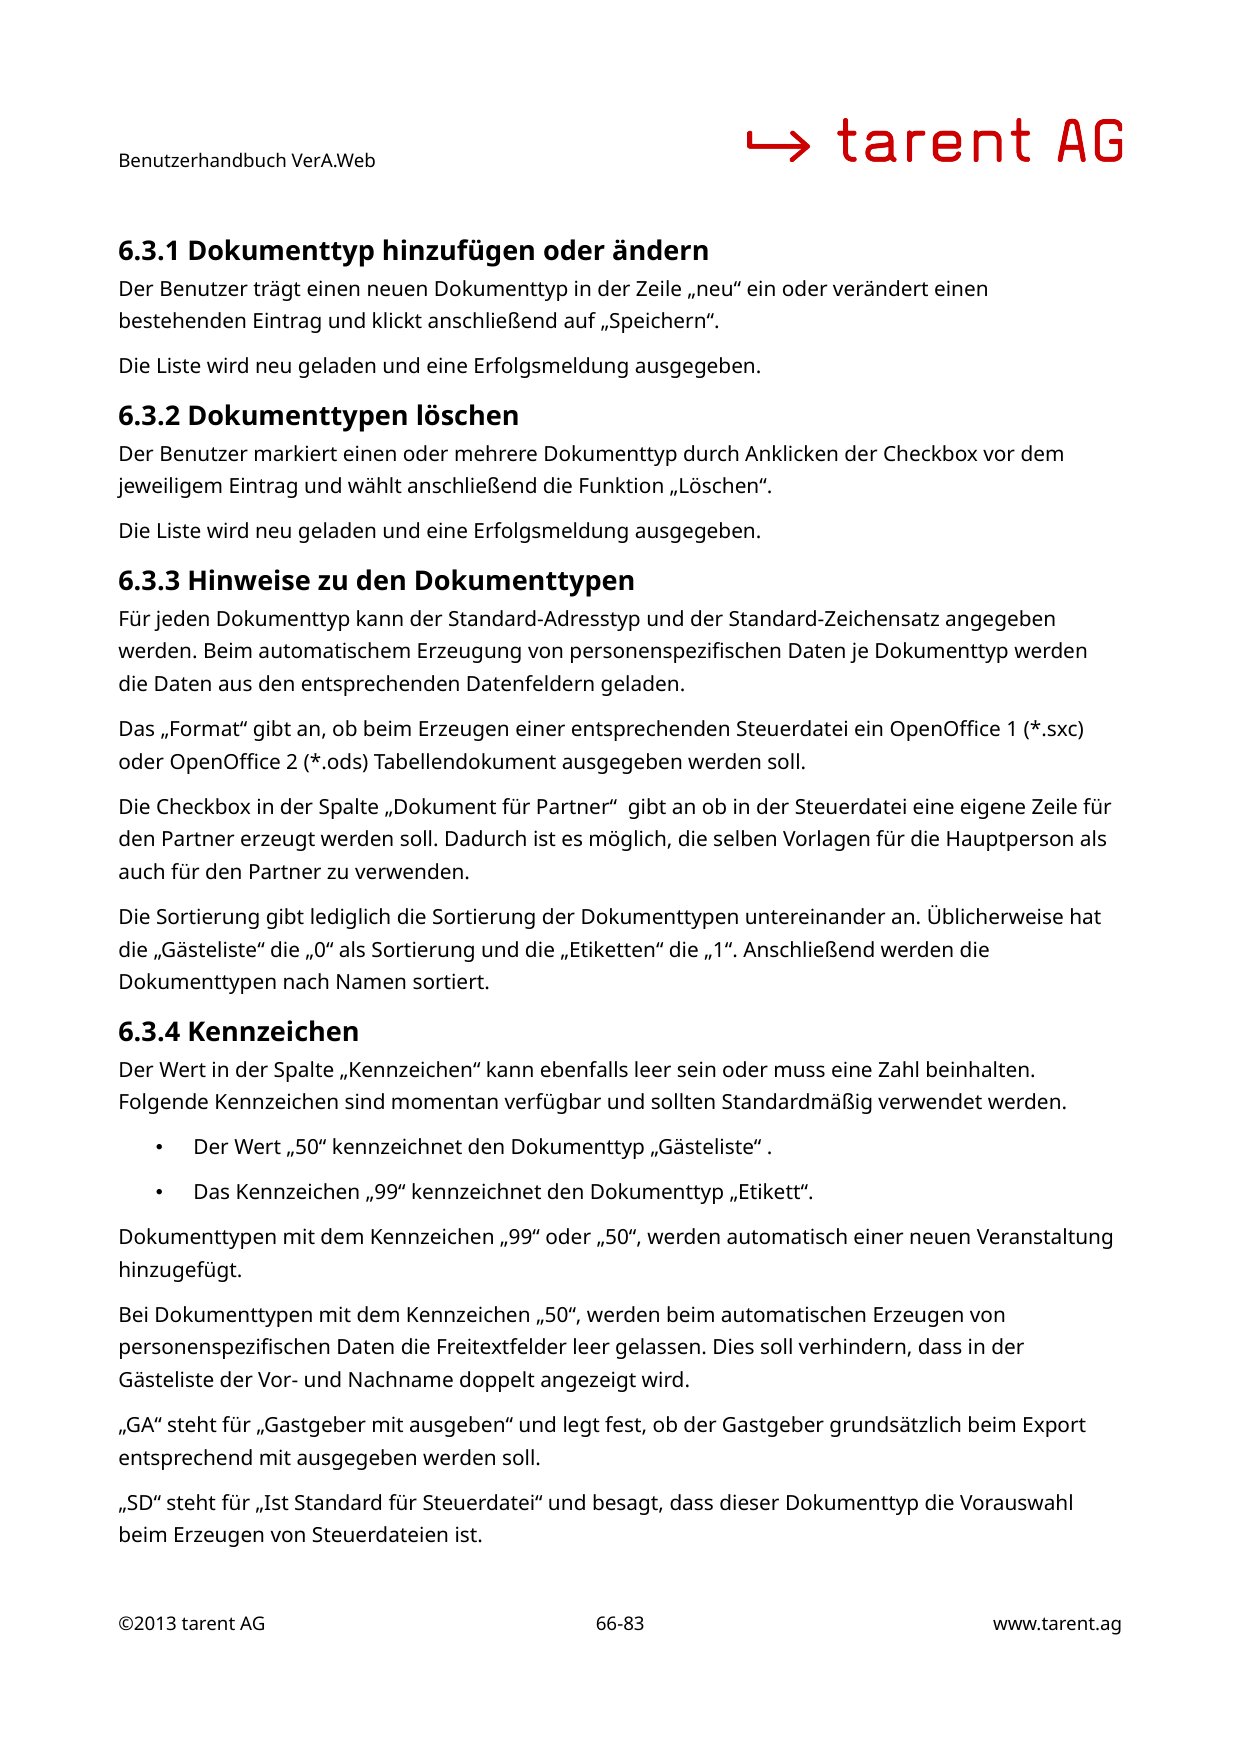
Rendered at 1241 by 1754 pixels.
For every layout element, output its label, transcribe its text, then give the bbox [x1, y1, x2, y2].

subtitle Hinweise zu den Dokumenttypen [118, 562, 1122, 598]
subtitle Dokumenttypen löschen [118, 397, 1122, 433]
list Das Kennzeichen „99“ kennzeichnet den Dokumenttyp „Etikett“. [156, 1177, 1122, 1206]
picture [747, 118, 1123, 162]
text „SD“ steht für „Ist Standard für Steuerdatei“ und besagt, dass dieser Dokumenttyp die Vorauswahl beim Erzeugen von Steuerdateien ist. [118, 1488, 1122, 1549]
text Dokumenttypen mit dem Kennzeichen „99“ oder „50“, werden automatisch einer neuen Veranstaltung hinzugefügt. [118, 1222, 1122, 1283]
text „GA“ steht für „Gastgeber mit ausgeben“ und legt fest, ob der Gastgeber grundsätzlich beim Export entsprechend mit ausgegeben werden soll. [118, 1410, 1122, 1471]
text Der Wert in der Spalte „Kennzeichen“ kann ebenfalls leer sein oder muss eine Zahl beinhalten. Folgende Kennzeichen sind momentan verfügbar und sollten Standardmäßig verwendet werden. [118, 1055, 1122, 1116]
text Für jeden Dokumenttyp kann der Standard-Adresstyp und der Standard-Zeichensatz angegeben werden. Beim automatischem Erzeugung von personenspezifischen Daten je Dokumenttyp werden die Daten aus den entsprechenden Datenfeldern geladen. [118, 604, 1122, 698]
list Der Wert „50“ kennzeichnet den Dokumenttyp „Gästeliste“ . [156, 1132, 1122, 1161]
subtitle Kennzeichen [118, 1012, 1122, 1049]
text Der Benutzer markiert einen oder mehrere Dokumenttyp durch Anklicken der Checkbox vor dem jeweiligem Eintrag und wählt anschließend die Funktion „Löschen“. [118, 439, 1122, 500]
text Die Sortierung gibt lediglich die Sortierung der Dokumenttypen untereinander an. Üblicherweise hat die „Gästeliste“ die „0“ als Sortierung und die „Etiketten“ die „1“. Anschließend werden die Dokumenttypen nach Namen sortiert. [118, 902, 1122, 996]
text Die Liste wird neu geladen und eine Erfolgsmeldung ausgegeben. [118, 517, 1122, 545]
text Die Checkbox in der Spalte „Dokument für Partner“ gibt an ob in der Steuerdatei eine eigene Zeile für den Partner erzeugt werden soll. Dadurch ist es möglich, die selben Vorlagen für die Hauptperson als auch für den Partner zu verwenden. [118, 792, 1122, 886]
subtitle Dokumenttyp hinzufügen oder ändern [118, 232, 1122, 268]
text Der Benutzer trägt einen neuen Dokumenttyp in der Zeile „neu“ ein oder verändert einen bestehenden Eintrag und klickt anschließend auf „Speichern“. [118, 274, 1122, 335]
text Die Liste wird neu geladen und eine Erfolgsmeldung ausgegeben. [118, 352, 1122, 380]
text Das „Format“ gibt an, ob beim Erzeugen einer entsprechenden Steuerdatei ein OpenOffice 1 (*.sxc) oder OpenOffice 2 (*.ods) Tabellendokument ausgegeben werden soll. [118, 714, 1122, 775]
text Bei Dokumenttypen mit dem Kennzeichen „50“, werden beim automatischen Erzeugen von personenspezifischen Daten die Freitextfelder leer gelassen. Dies soll verhindern, dass in der Gästeliste der Vor- und Nachname doppelt angezeigt wird. [118, 1300, 1122, 1393]
